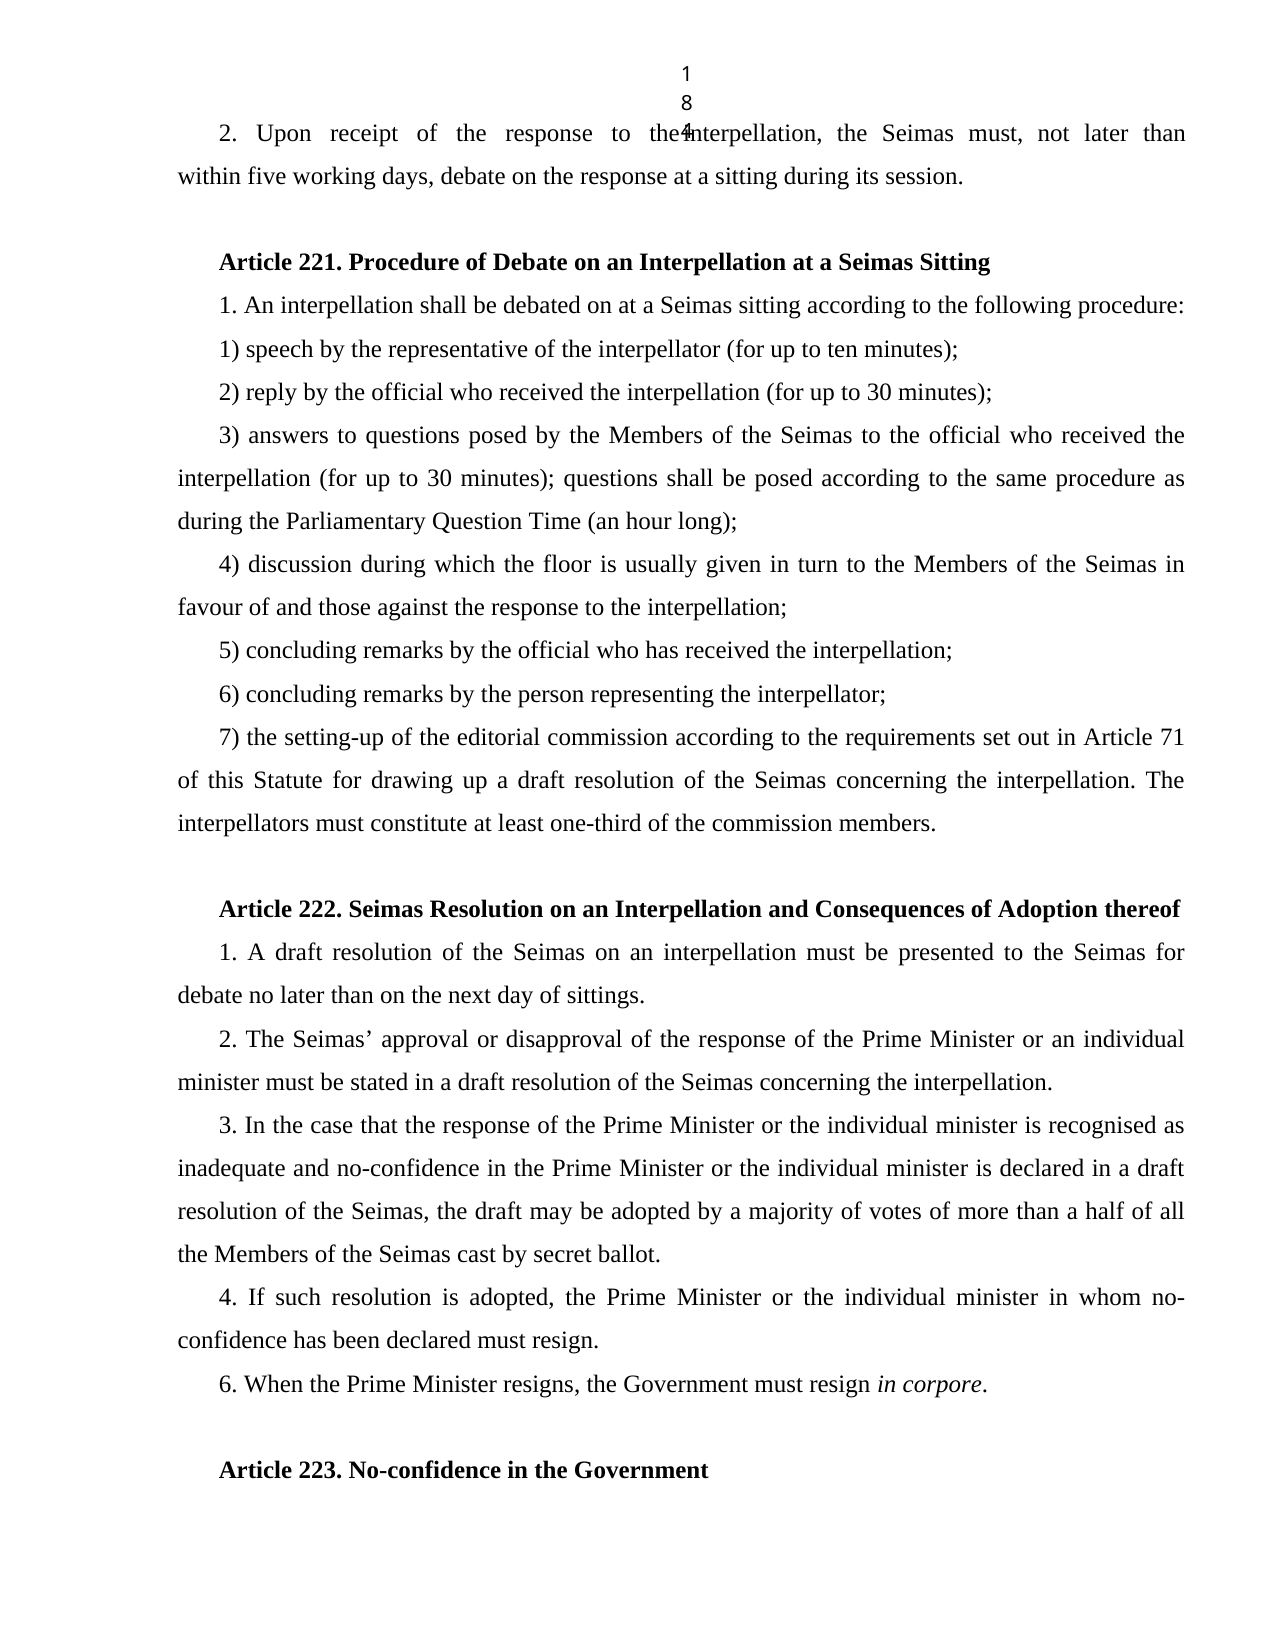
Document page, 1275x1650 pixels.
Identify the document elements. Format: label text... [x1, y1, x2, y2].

text 6) concluding remarks by the person representing the interpellator; [177, 679, 1186, 707]
text 1. An interpellation shall be debated on at a Seimas sitting according to the following procedure: [177, 291, 1186, 319]
text 1) speech by the representative of the interpellator (for up to ten minutes); [177, 334, 1186, 362]
text 2. Upon receipt of the response to the interpellation, the Seimas must, not later than within five working days, debate on the response at a sitting during its session. [177, 118, 1186, 190]
text Article 223. No-confidence in the Government [177, 1455, 1186, 1484]
text Article 222. Seimas Resolution on an Interpellation and Consequences of Adoption thereof [177, 894, 1186, 923]
text 5) concluding remarks by the official who has received the interpellation; [177, 636, 1186, 664]
text 6. When the Prime Minister resigns, the Government must resign in corpore. [177, 1369, 1186, 1397]
text 1. A draft resolution of the Seimas on an interpellation must be presented to the Seimas for debate no later than on the next day of sittings. [177, 937, 1186, 1009]
text 2) reply by the official who received the interpellation (for up to 30 minutes); [177, 377, 1186, 406]
text 4) discussion during which the floor is usually given in turn to the Members of the Seimas in favour of and those against the response to the interpellation; [177, 549, 1186, 621]
text Article 221. Procedure of Debate on an Interpellation at a Seimas Sitting [177, 247, 1186, 276]
text 3) answers to questions posed by the Members of the Seimas to the official who received the interpellation (for up to 30 minutes); questions shall be posed according to the same procedure as during the Parliamentary Question Time (an hour long); [177, 420, 1186, 535]
text 3. In the case that the response of the Prime Minister or the individual minister is recognised as inadequate and no-confidence in the Prime Minister or the individual minister is declared in a draft resolution of the Seimas, the draft may be adopted by a majority of votes of more than a half of all the Members of the Seimas cast by secret ballot. [177, 1110, 1186, 1268]
text 4. If such resolution is adopted, the Prime Minister or the individual minister in whom no-confidence has been declared must resign. [177, 1282, 1186, 1354]
text 7) the setting-up of the editorial commission according to the requirements set out in Article 71 of this Statute for drawing up a draft resolution of the Seimas concerning the interpellation. The interpellators must constitute at least one-third of the commission members. [177, 722, 1186, 837]
text 2. The Seimas’ approval or disapproval of the response of the Prime Minister or an individual minister must be stated in a draft resolution of the Seimas concerning the interpellation. [177, 1024, 1186, 1096]
